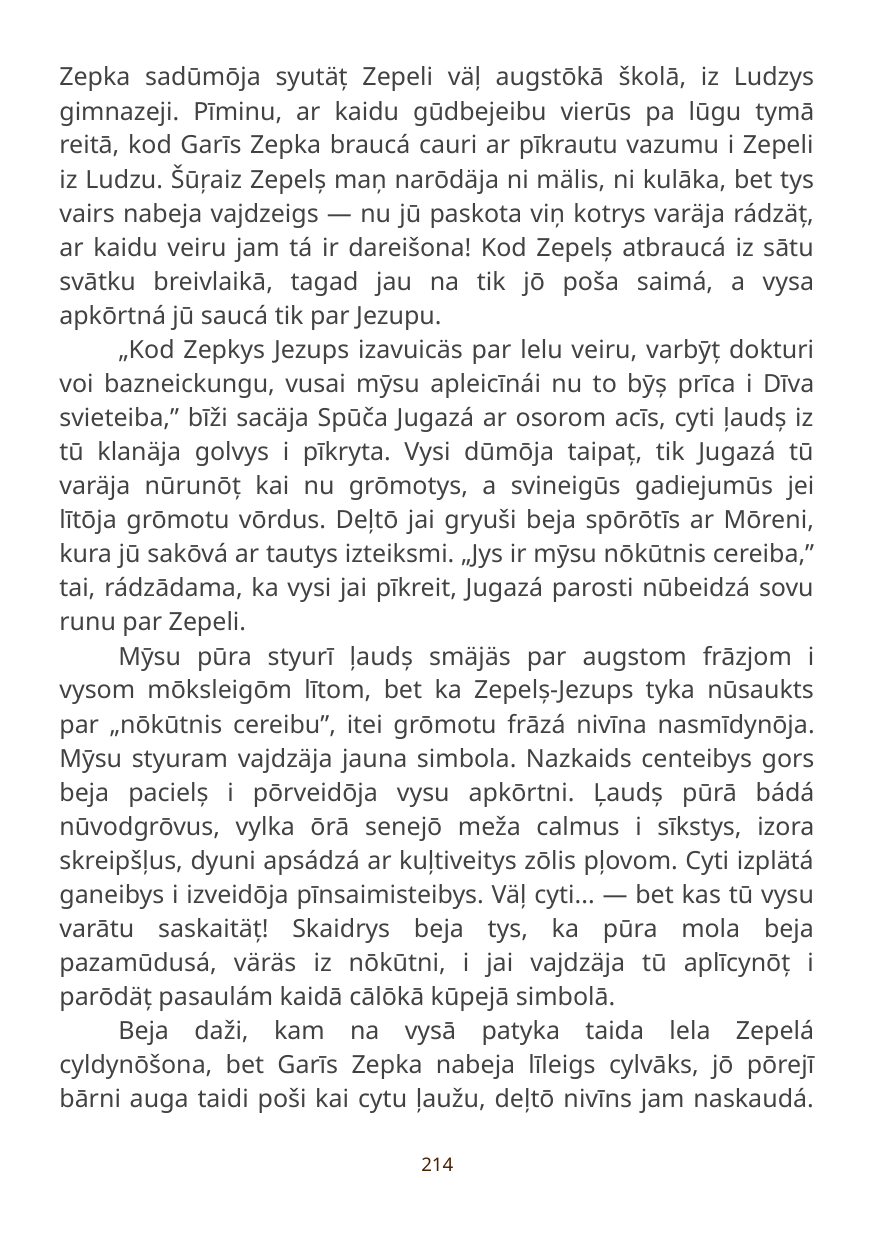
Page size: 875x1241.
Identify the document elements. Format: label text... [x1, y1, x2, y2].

text Zepka sadūmōja syutäț Zepeli väļ augstōkā školā, iz Ludzys gimnazeji. Pīminu, ar kaidu gūdbejeibu vierūs pa lūgu tymā reitā, kod Garīs Zepka braucá cauri ar pīkrautu vazumu i Zepeli iz Ludzu. Šūŗaiz Zepelș maņ narōdäja ni mälis, ni kulāka, bet tys vairs nabeja vajdzeigs — nu jū paskota viņ kotrys varäja rádzäț, ar kaidu veiru jam tá ir dareišona! Kod Zepelș atbraucá iz sātu svātku breivlaikā, tagad jau na tik jō poša saimá, a vysa apkōrtná jū saucá tik par Jezupu. [59, 59, 815, 332]
text Beja daži, kam na vysā patyka taida lela Zepelá cyldynōšona, bet Garīs Zepka nabeja līleigs cylvāks, jō pōrejī bārni auga taidi poši kai cytu ļaužu, deļtō nivīns jam naskaudá. [59, 1013, 815, 1115]
text „Kod Zepkys Jezups izavuicäs par lelu veiru, varbȳț dokturi voi bazneickungu, vusai mȳsu apleicīnái nu to bȳș prīca i Dīva svieteiba,” bīži sacäja Spūča Jugazá ar osorom acīs, cyti ļaudș iz tū klanäja golvys i pīkryta. Vysi dūmōja taipaț, tik Jugazá tū varäja nūrunōț kai nu grōmotys, a svineigūs gadiejumūs jei lītōja grōmotu vōrdus. Deļtō jai gryuši beja spōrōtīs ar Mōreni, kura jū sakōvá ar tautys izteiksmi. „Jys ir mȳsu nōkūtnis cereiba,” tai, rádzādama, ka vysi jai pīkreit, Jugazá parosti nūbeidzá sovu runu par Zepeli. [59, 332, 815, 638]
text Mȳsu pūra styurī ļaudș smäjäs par augstom frāzjom i vysom mōksleigōm lītom, bet ka Zepelș-Jezups tyka nūsaukts par „nōkūtnis cereibu”, itei grōmotu frāzá nivīna nasmīdynōja. Mȳsu styuram vajdzäja jauna simbola. Nazkaids centeibys gors beja pacielș i pōrveidōja vysu apkōrtni. Ļaudș pūrā bádá nūvodgrōvus, vylka ōrā senejō meža calmus i sīkstys, izora skreipšļus, dyuni apsádzá ar kuļtiveitys zōlis pļovom. Cyti izplätá ganeibys i izveidōja pīnsaimisteibys. Väļ cyti... — bet kas tū vysu varātu saskaitäț! Skaidrys beja tys, ka pūra mola beja pazamūdusá, väräs iz nōkūtni, i jai vajdzäja tū aplīcynōț i parōdäț pasaulám kaidā cālōkā kūpejā simbolā. [59, 638, 815, 1013]
